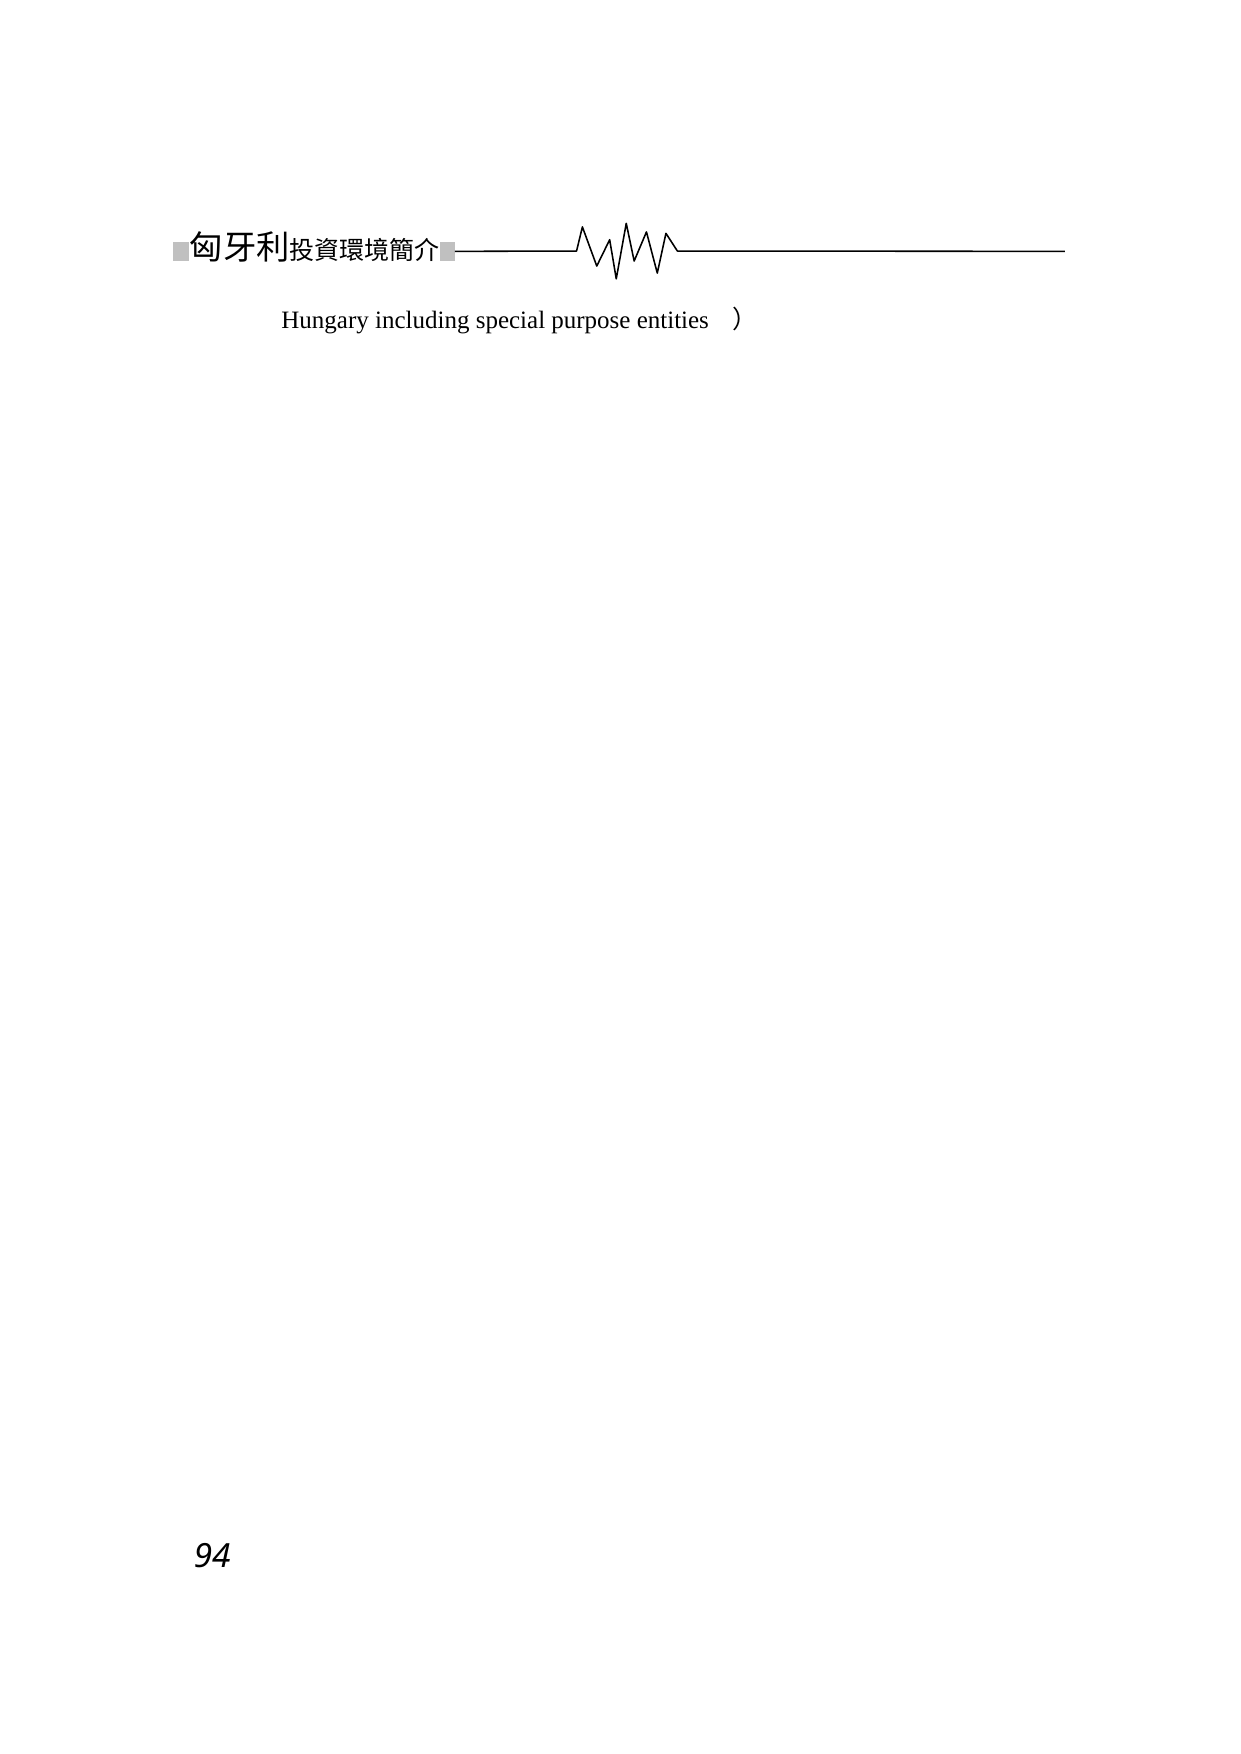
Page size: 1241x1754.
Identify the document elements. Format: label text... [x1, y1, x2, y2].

text Hungary including special purpose entities） [183, 276, 1058, 338]
